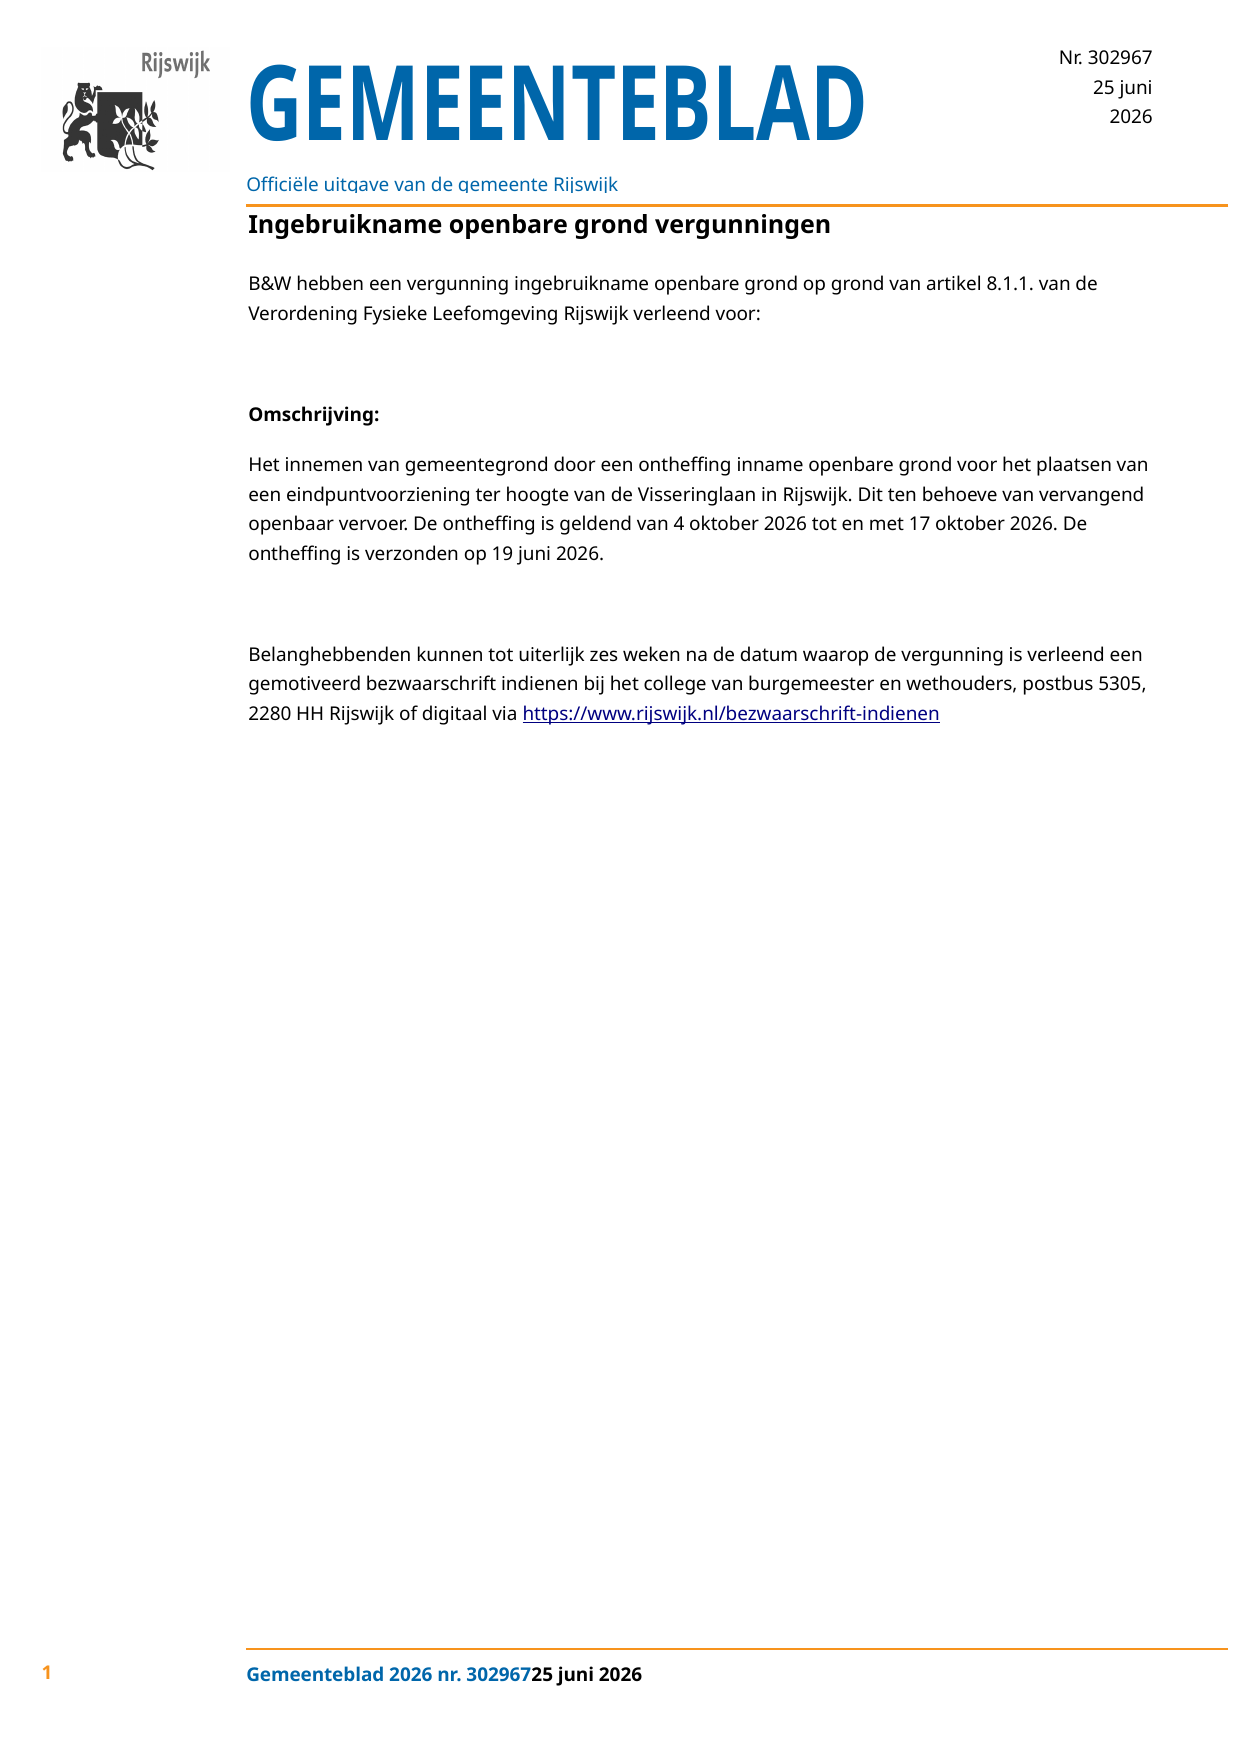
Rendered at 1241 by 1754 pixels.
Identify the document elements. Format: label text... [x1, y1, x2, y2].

text Omschrijving: [248, 401, 1152, 426]
text Belanghebbenden kunnen tot uiterlijk zes weken na de datum waarop de vergunning is verleend een gemotiveerd bezwaarschrift indienen bij het college van burgemeester en wethouders, postbus 5305, 2280 HH Rijswijk of digitaal via https://www.rijswijk.nl/bezwaarschrift-indienen [248, 641, 1152, 726]
text Het innemen van gemeentegrond door een ontheffing inname openbare grond voor het plaatsen van een eindpuntvoorziening ter hoogte van de Visseringlaan in Rijswijk. Dit ten behoeve van vervangend openbaar vervoer. De ontheffing is geldend van 4 oktober 2026 tot en met 17 oktober 2026. De ontheffing is verzonden op 19 juni 2026. [248, 451, 1152, 566]
text Ingebruikname openbare grond vergunningen [248, 207, 1152, 241]
text B&W hebben een vergunning ingebruikname openbare grond op grond van artikel 8.1.1. van de Verordening Fysieke Leefomgeving Rijswijk verleend voor: [248, 270, 1152, 326]
picture [41, 47, 231, 172]
